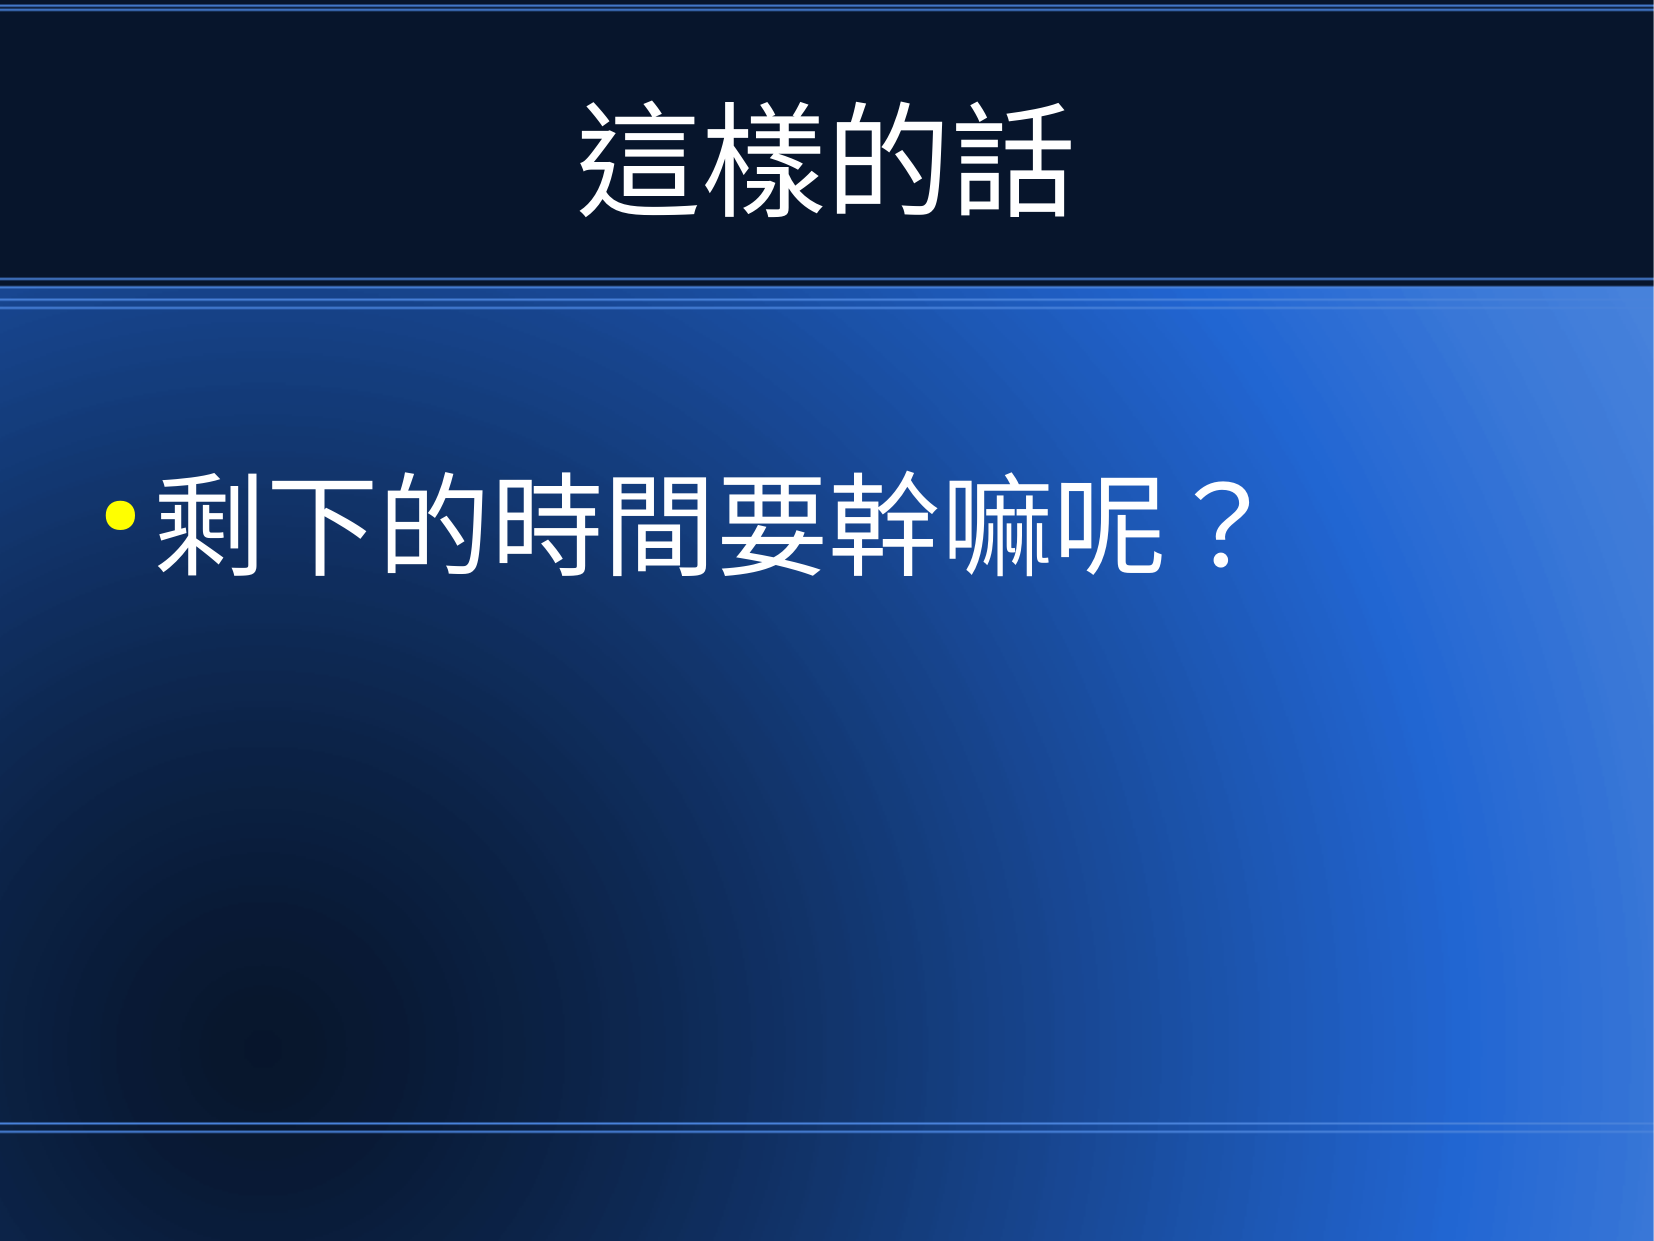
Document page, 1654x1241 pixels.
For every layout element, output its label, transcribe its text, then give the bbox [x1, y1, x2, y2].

list 剩下的時間要幹嘛呢？ [82, 355, 1571, 1241]
title 這樣的話 [82, 49, 1571, 257]
picture [0, 0, 1654, 1241]
